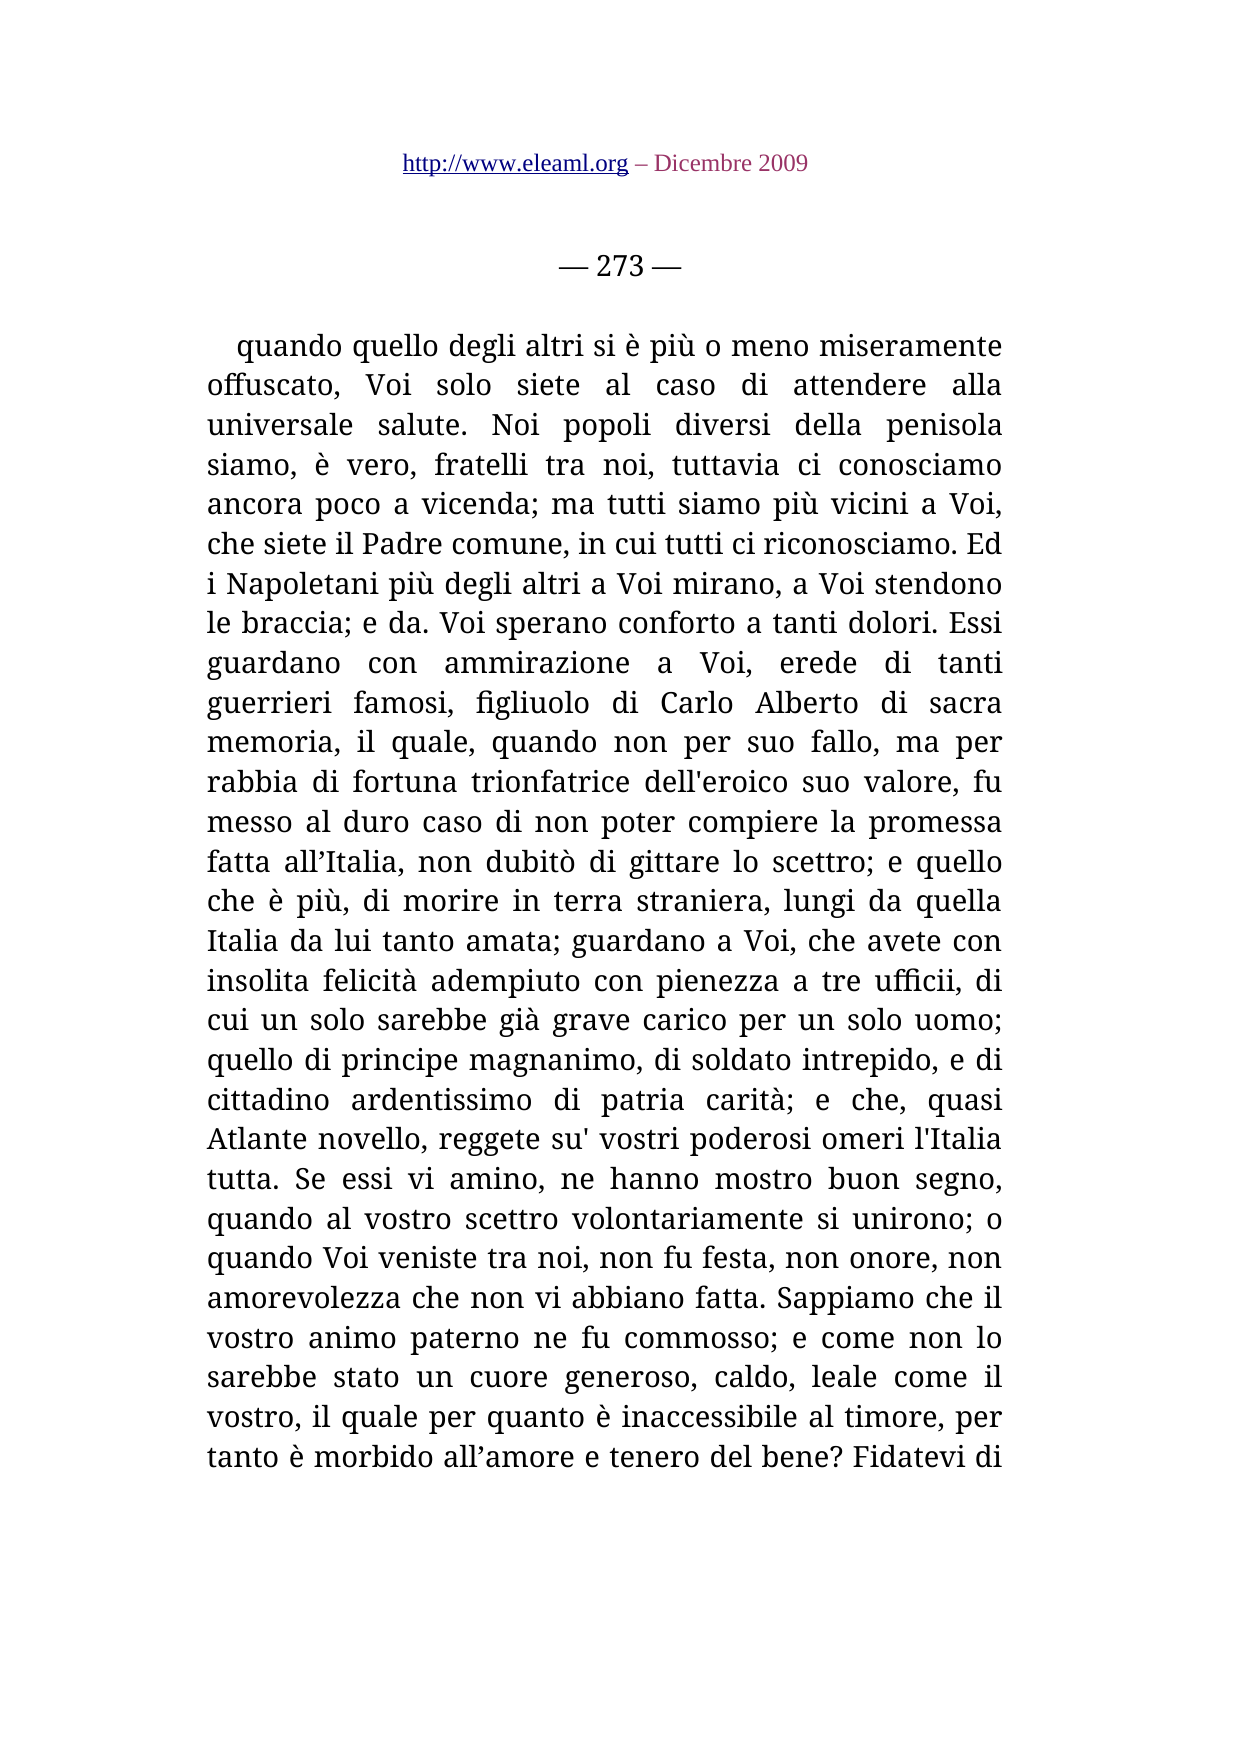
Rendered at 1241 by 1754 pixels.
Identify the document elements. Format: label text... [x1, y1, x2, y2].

text quando quello degli altri si è più o meno miseramente offuscato, Voi solo siete al caso di attendere alla universale salute. Noi popoli diversi della penisola siamo, è vero, fratelli tra noi, tuttavia ci conosciamo ancora poco a vicenda; ma tutti siamo più vicini a Voi, che siete il Padre comune, in cui tutti ci riconosciamo. Ed i Napoletani più degli altri a Voi mirano, a Voi stendono le braccia; e da. Voi sperano conforto a tanti dolori. Essi guardano con ammirazione a Voi, erede di tanti guerrieri famosi, figliuolo di Carlo Alberto di sacra memoria, il quale, quando non per suo fallo, ma per rabbia di fortuna trionfatrice dell'eroico suo valore, fu messo al duro caso di non poter compiere la promessa fatta all’Italia, non dubitò di gittare lo scettro; e quello che è più, di morire in terra straniera, lungi da quella Italia da lui tanto amata; guardano a Voi, che avete con insolita felicità adempiuto con pienezza a tre ufficii, di cui un solo sarebbe già grave carico per un solo uomo; quello di principe magnanimo, di soldato intrepido, e di cittadino ardentissimo di patria carità; e che, quasi Atlante novello, reggete su' vostri poderosi omeri l'Italia tutta. Se essi vi amino, ne hanno mostro buon segno, quando al vostro scettro volontariamente si unirono; o quando Voi veniste tra noi, non fu festa, non onore, non amorevolezza che non vi abbiano fatta. Sappiamo che il vostro animo paterno ne fu commosso; e come non lo sarebbe stato un cuore generoso, caldo, leale come il vostro, il quale per quanto è inaccessibile al timore, per tanto è morbido all’amore e tenero del bene? Fidatevi di [207, 325, 1004, 1476]
text — 273 — [207, 246, 1004, 285]
